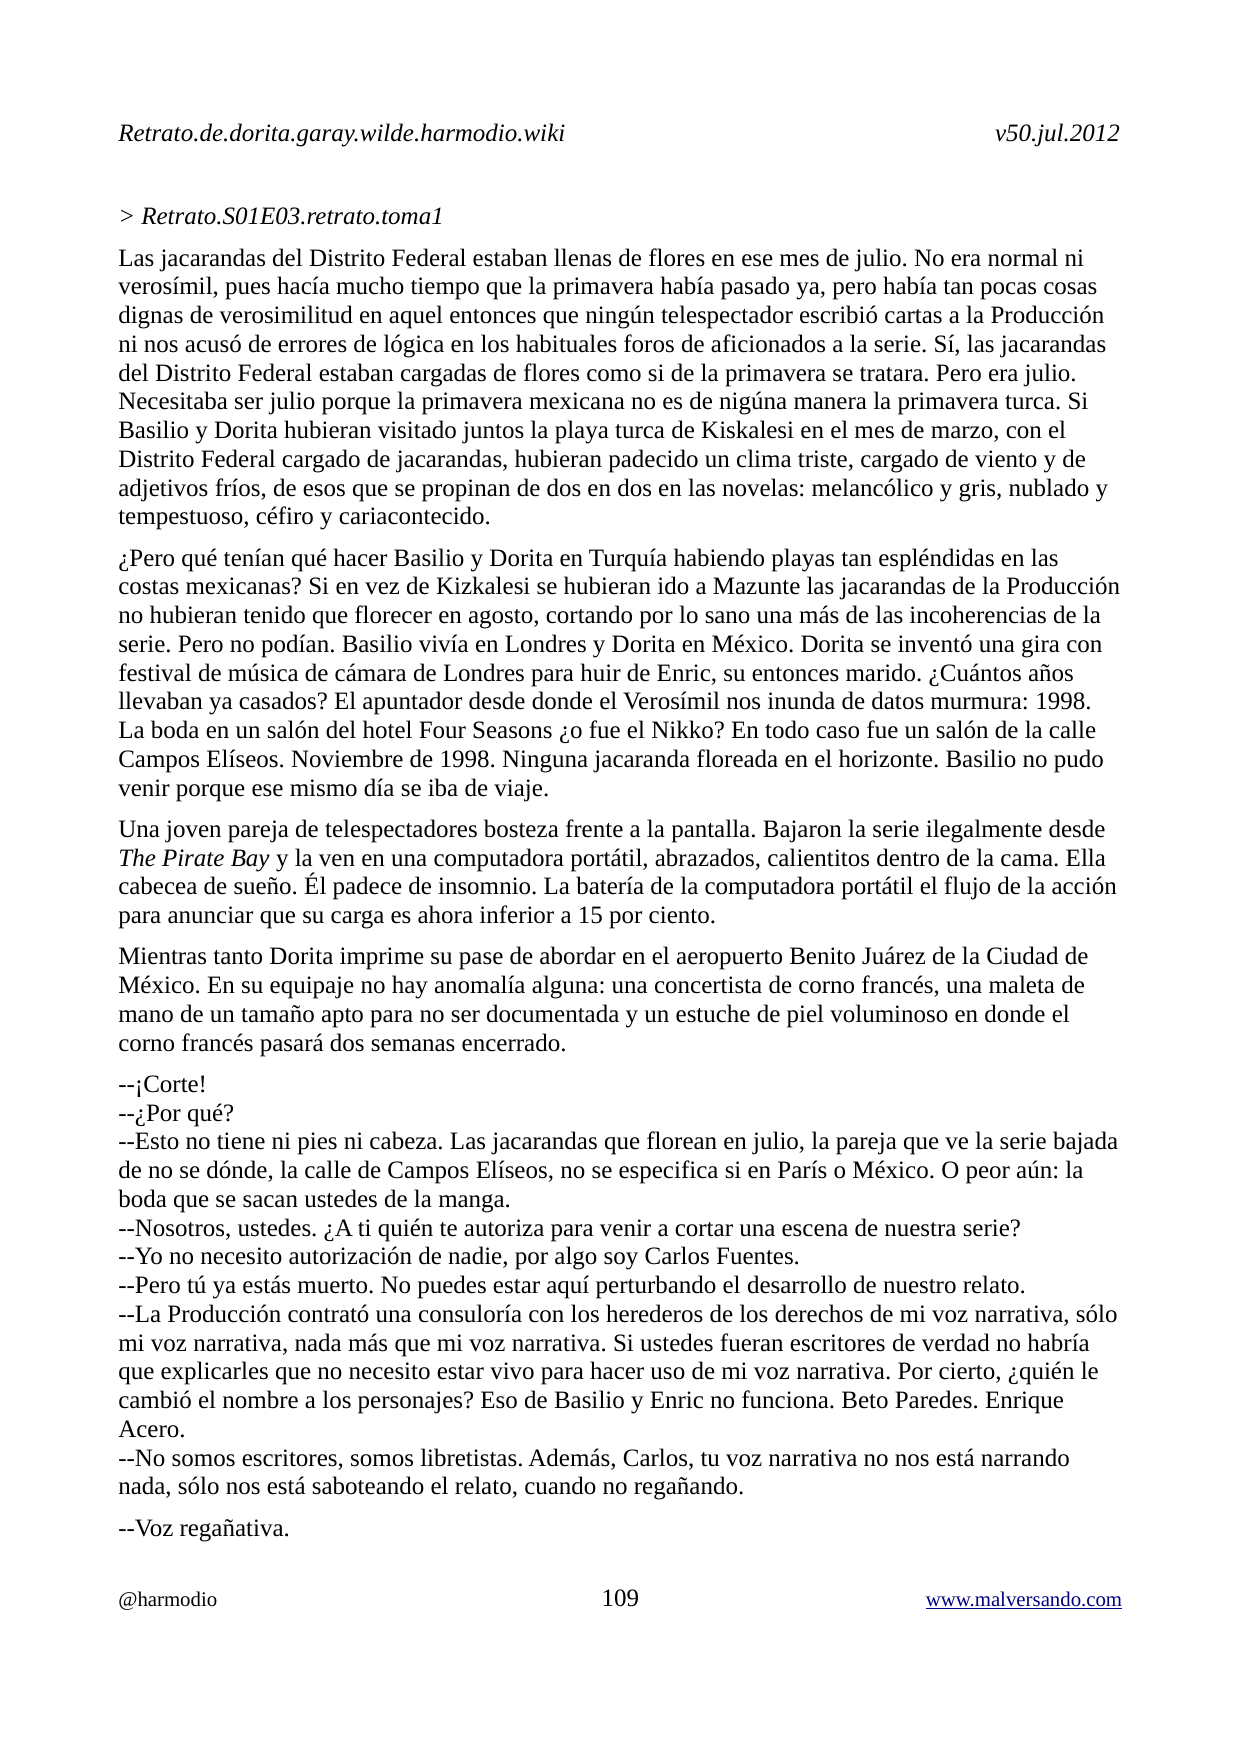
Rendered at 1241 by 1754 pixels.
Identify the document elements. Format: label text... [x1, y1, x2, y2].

text ¿Pero qué tenían qué hacer Basilio y Dorita en Turquía habiendo playas tan espléndidas en las costas mexicanas? Si en vez de Kizkalesi se hubieran ido a Mazunte las jacarandas de la Producción no hubieran tenido que florecer en agosto, cortando por lo sano una más de las incoherencias de la serie. Pero no podían. Basilio vivía en Londres y Dorita en México. Dorita se inventó una gira con festival de música de cámara de Londres para huir de Enric, su entonces marido. ¿Cuántos años llevaban ya casados? El apuntador desde donde el Verosímil nos inunda de datos murmura: 1998. La boda en un salón del hotel Four Seasons ¿o fue el Nikko? En todo caso fue un salón de la calle Campos Elíseos. Noviembre de 1998. Ninguna jacaranda floreada en el horizonte. Basilio no pudo venir porque ese mismo día se iba de viaje. [118, 543, 1122, 801]
text --Voz regañativa. [118, 1513, 1122, 1541]
text Una joven pareja de telespectadores bosteza frente a la pantalla. Bajaron la serie ilegalmente desde The Pirate Bay y la ven en una computadora portátil, abrazados, calientitos dentro de la cama. Ella cabecea de sueño. Él padece de insomnio. La batería de la computadora portátil el flujo de la acción para anunciar que su carga es ahora inferior a 15 por ciento. [118, 814, 1122, 929]
subtitle > Retrato.S01E03.retrato.toma1 [118, 201, 1122, 230]
text Mientras tanto Dorita imprime su pase de abordar en el aeropuerto Benito Juárez de la Ciudad de México. En su equipaje no hay anomalía alguna: una concertista de corno francés, una maleta de mano de un tamaño apto para no ser documentada y un estuche de piel voluminoso en donde el corno francés pasará dos semanas encerrado. [118, 941, 1122, 1056]
text --¡Corte! --¿Por qué? --Esto no tiene ni pies ni cabeza. Las jacarandas que florean en julio, la pareja que ve la serie bajada de no se dónde, la calle de Campos Elíseos, no se especifica si en París o México. O peor aún: la boda que se sacan ustedes de la manga. --Nosotros, ustedes. ¿A ti quién te autoriza para venir a cortar una escena de nuestra serie? --Yo no necesito autorización de nadie, por algo soy Carlos Fuentes. --Pero tú ya estás muerto. No puedes estar aquí perturbando el desarrollo de nuestro relato. --La Producción contrató una consuloría con los herederos de los derechos de mi voz narrativa, sólo mi voz narrativa, nada más que mi voz narrativa. Si ustedes fueran escritores de verdad no habría que explicarles que no necesito estar vivo para hacer uso de mi voz narrativa. Por cierto, ¿quién le cambió el nombre a los personajes? Eso de Basilio y Enric no funciona. Beto Paredes. Enrique Acero. --No somos escritores, somos libretistas. Además, Carlos, tu voz narrativa no nos está narrando nada, sólo nos está saboteando el relato, cuando no regañando. [118, 1069, 1122, 1500]
text Las jacarandas del Distrito Federal estaban llenas de flores en ese mes de julio. No era normal ni verosímil, pues hacía mucho tiempo que la primavera había pasado ya, pero había tan pocas cosas dignas de verosimilitud en aquel entonces que ningún telespectador escribió cartas a la Producción ni nos acusó de errores de lógica en los habituales foros de aficionados a la serie. Sí, las jacarandas del Distrito Federal estaban cargadas de flores como si de la primavera se tratara. Pero era julio. Necesitaba ser julio porque la primavera mexicana no es de nigúna manera la primavera turca. Si Basilio y Dorita hubieran visitado juntos la playa turca de Kiskalesi en el mes de marzo, con el Distrito Federal cargado de jacarandas, hubieran padecido un clima triste, cargado de viento y de adjetivos fríos, de esos que se propinan de dos en dos en las novelas: melancólico y gris, nublado y tempestuoso, céfiro y cariacontecido. [118, 243, 1122, 530]
